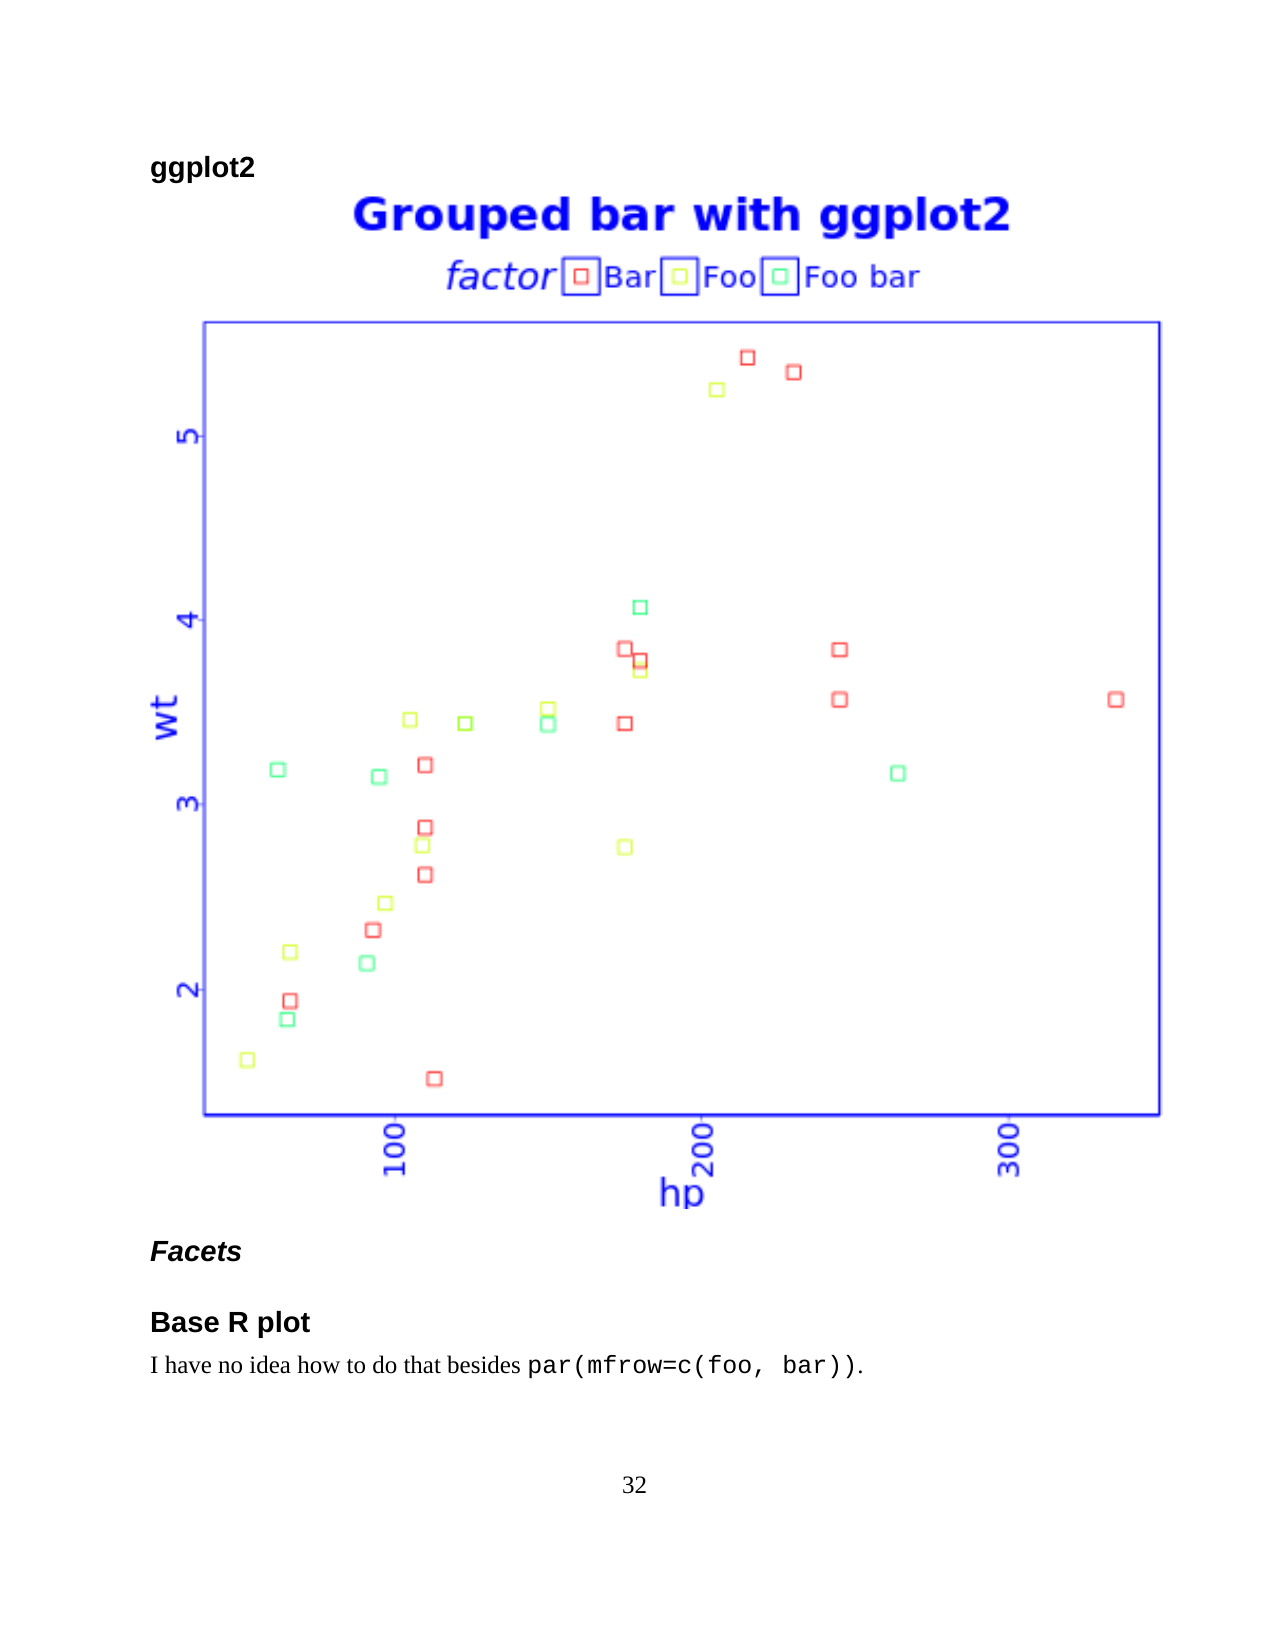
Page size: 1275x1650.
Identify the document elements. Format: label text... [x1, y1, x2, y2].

subtitle Facets [150, 1233, 1125, 1267]
subtitle ggplot2 [150, 150, 1125, 183]
picture [150, 196, 1163, 1209]
text I have no idea how to do that besides par(mfrow=c(foo, bar)). [150, 1351, 1125, 1381]
subtitle Base R plot [150, 1304, 1125, 1338]
